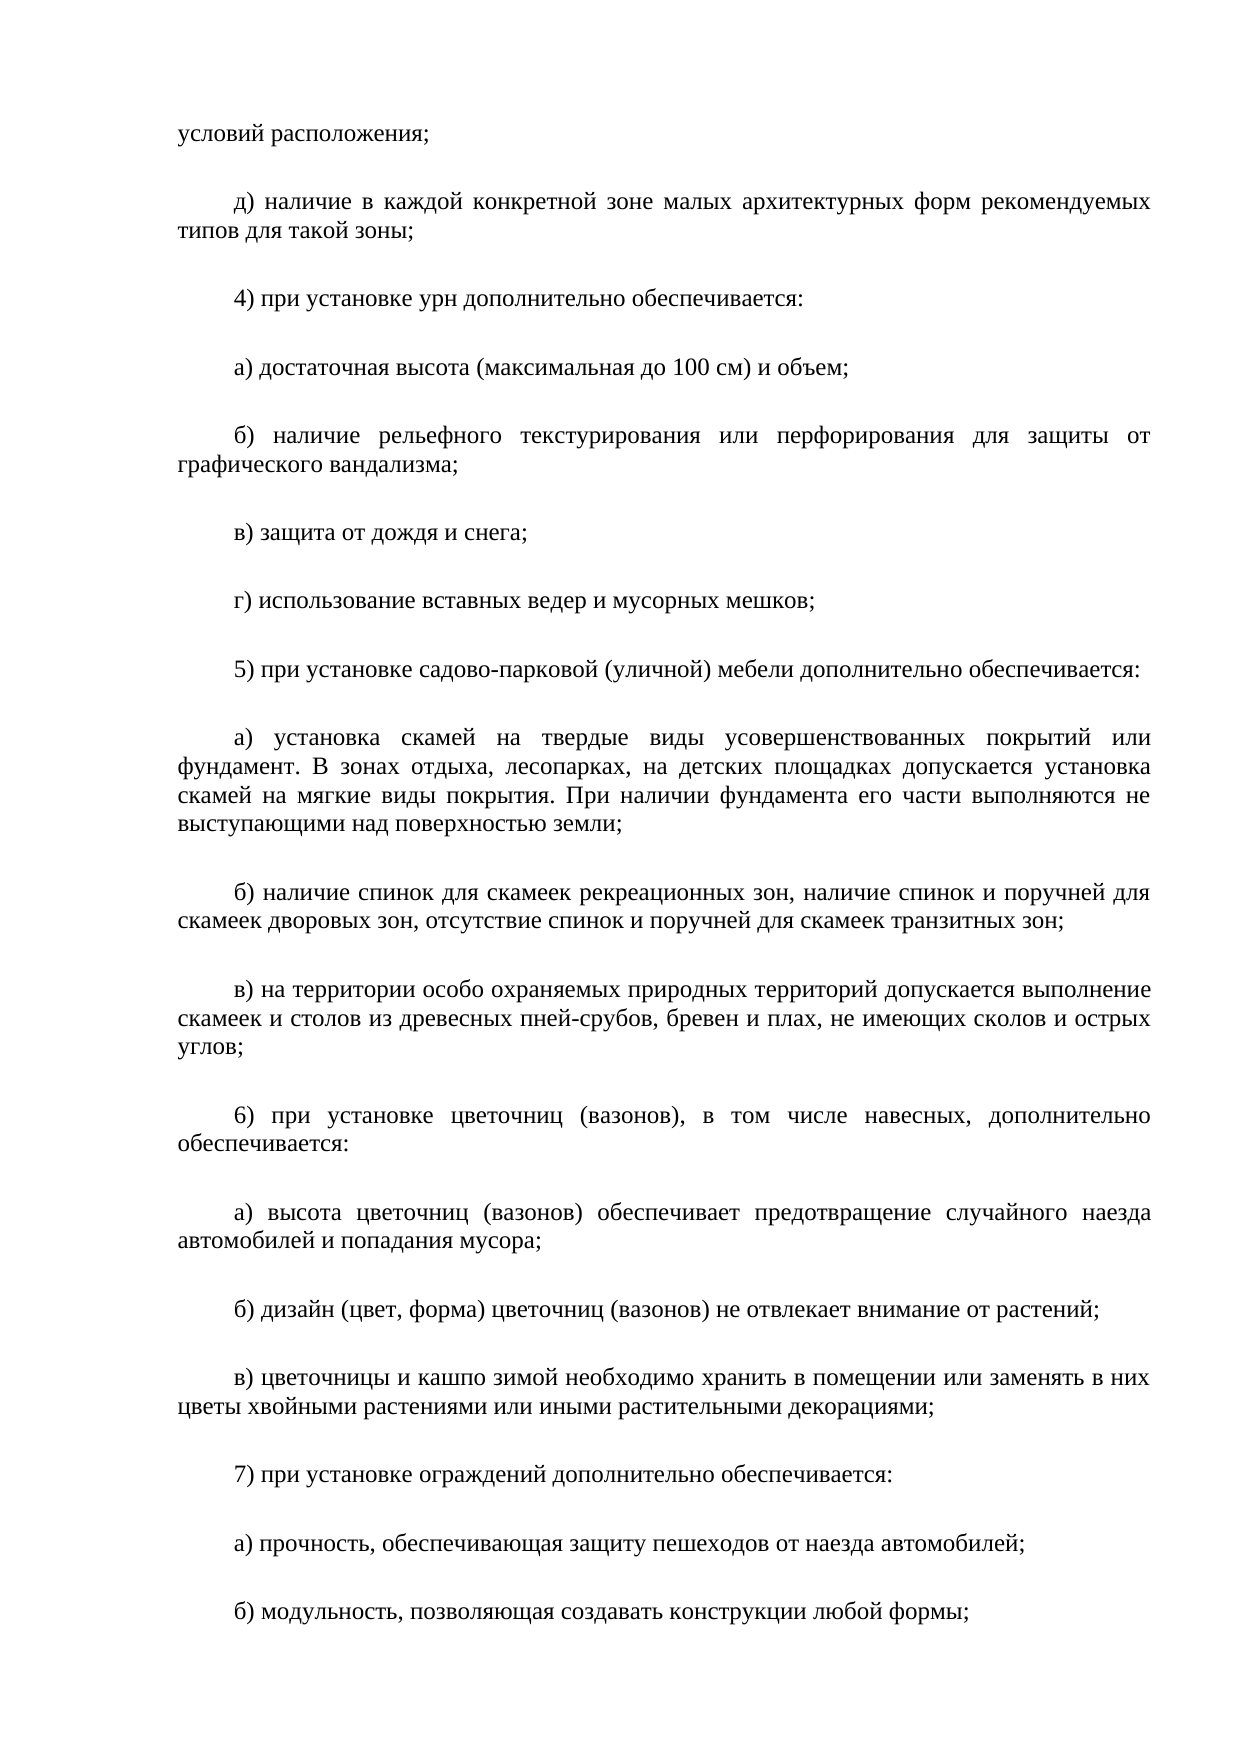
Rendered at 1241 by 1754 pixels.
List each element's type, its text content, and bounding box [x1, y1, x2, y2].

text 4) при установке урн дополнительно обеспечивается: [177, 283, 1152, 312]
text 7) при установке ограждений дополнительно обеспечивается: [177, 1459, 1152, 1488]
text в) цветочницы и кашпо зимой необходимо хранить в помещении или заменять в них цветы хвойными растениями или иными растительными декорациями; [177, 1362, 1152, 1420]
text а) прочность, обеспечивающая защиту пешеходов от наезда автомобилей; [177, 1528, 1152, 1556]
text а) высота цветочниц (вазонов) обеспечивает предотвращение случайного наезда автомобилей и попадания мусора; [177, 1197, 1152, 1254]
text в) защита от дождя и снега; [177, 517, 1152, 546]
text д) наличие в каждой конкретной зоне малых архитектурных форм рекомендуемых типов для такой зоны; [177, 186, 1152, 244]
text б) модульность, позволяющая создавать конструкции любой формы; [177, 1596, 1152, 1625]
text 6) при установке цветочниц (вазонов), в том числе навесных, дополнительно обеспечивается: [177, 1100, 1152, 1157]
text б) дизайн (цвет, форма) цветочниц (вазонов) не отвлекает внимание от растений; [177, 1294, 1152, 1323]
text г) использование вставных ведер и мусорных мешков; [177, 586, 1152, 614]
text б) наличие спинок для скамеек рекреационных зон, наличие спинок и поручней для скамеек дворовых зон, отсутствие спинок и поручней для скамеек транзитных зон; [177, 877, 1152, 934]
text 5) при установке садово-парковой (уличной) мебели дополнительно обеспечивается: [177, 654, 1152, 683]
text б) наличие рельефного текстурирования или перфорирования для защиты от графического вандализма; [177, 420, 1152, 478]
text условий расположения; [177, 118, 1152, 147]
text в) на территории особо охраняемых природных территорий допускается выполнение скамеек и столов из древесных пней-срубов, бревен и плах, не имеющих сколов и острых углов; [177, 974, 1152, 1060]
text а) установка скамей на твердые виды усовершенствованных покрытий или фундамент. В зонах отдыха, лесопарках, на детских площадках допускается установка скамей на мягкие виды покрытия. При наличии фундамента его части выполняются не выступающими над поверхностью земли; [177, 722, 1152, 837]
text а) достаточная высота (максимальная до 100 см) и объем; [177, 352, 1152, 381]
